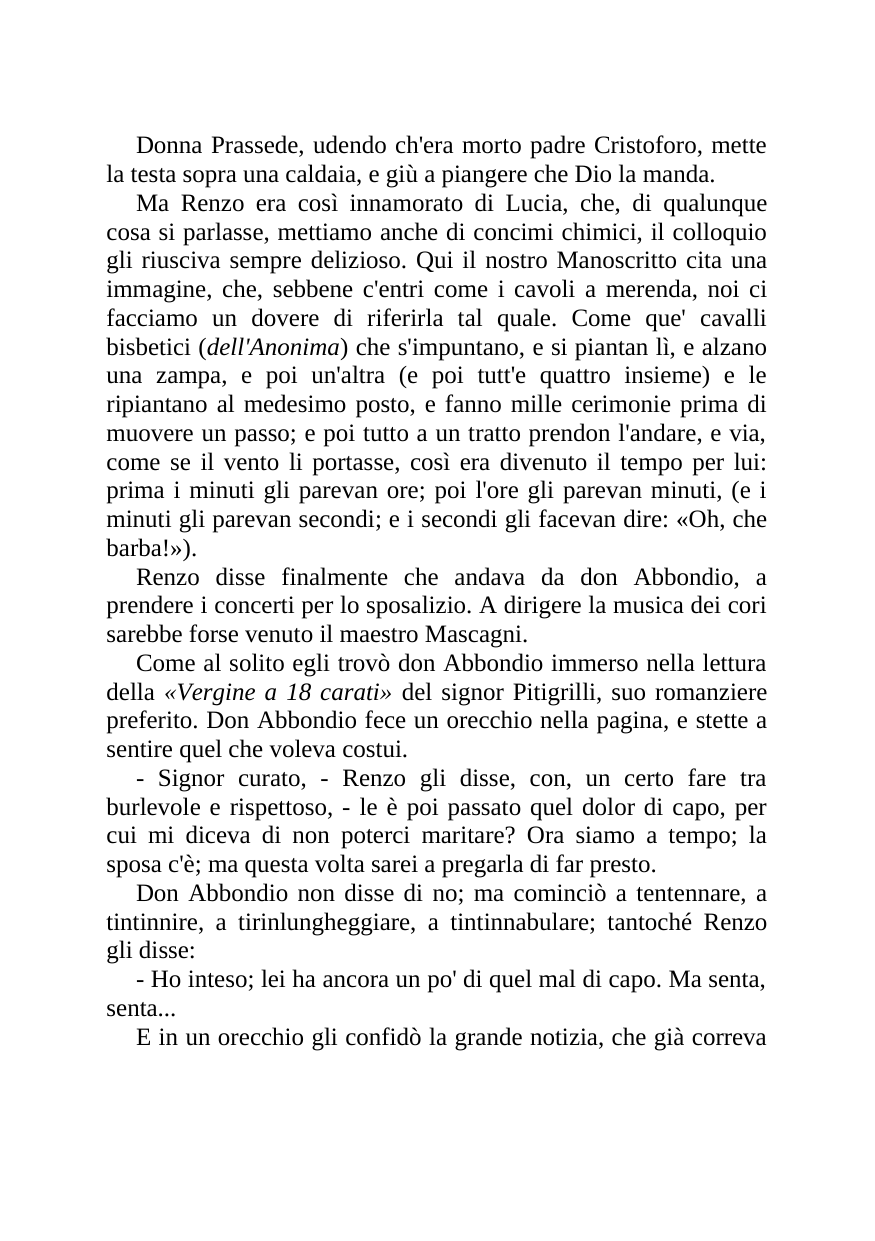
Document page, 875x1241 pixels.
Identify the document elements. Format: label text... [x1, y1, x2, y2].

text Come al solito egli trovò don Abbondio immerso nella lettura della «Vergine a 18 carati» del signor Pitigrilli, suo romanziere preferito. Don Abbondio fece un orecchio nella pagina, e stette a sentire quel che voleva costui. [106, 648, 768, 763]
text E in un orecchio gli confidò la grande notizia, che già correva [106, 1022, 768, 1050]
text Donna Prassede, udendo ch'era morto padre Cristoforo, mette la testa sopra una caldaia, e giù a piangere che Dio la manda. [106, 130, 768, 188]
text - Ho inteso; lei ha ancora un po' di quel mal di capo. Ma senta, senta... [106, 964, 768, 1022]
text Don Abbondio non disse di no; ma cominciò a tentennare, a tintinnire, a tirinlungheggiare, a tintinnabulare; tantoché Renzo gli disse: [106, 878, 768, 964]
text Renzo disse finalmente che andava da don Abbondio, a prendere i concerti per lo sposalizio. A dirigere la musica dei cori sarebbe forse venuto il maestro Mascagni. [106, 562, 768, 648]
text Ma Renzo era così innamorato di Lucia, che, di qualunque cosa si parlasse, mettiamo anche di concimi chimici, il colloquio gli riusciva sempre delizioso. Qui il nostro Manoscritto cita una immagine, che, sebbene c'entri come i cavoli a merenda, noi ci facciamo un dovere di riferirla tal quale. Come que' cavalli bisbetici (dell'Anonima) che s'impuntano, e si piantan lì, e alzano una zampa, e poi un'altra (e poi tutt'e quattro insieme) e le ripiantano al medesimo posto, e fanno mille cerimonie prima di muovere un passo; e poi tutto a un tratto prendon l'andare, e via, come se il vento li portasse, così era divenuto il tempo per lui: prima i minuti gli parevan ore; poi l'ore gli parevan minuti, (e i minuti gli parevan secondi; e i secondi gli facevan dire: «Oh, che barba!»). [106, 188, 768, 562]
text - Signor curato, - Renzo gli disse, con, un certo fare tra burlevole e rispettoso, - le è poi passato quel dolor di capo, per cui mi diceva di non poterci maritare? Ora siamo a tempo; la sposa c'è; ma questa volta sarei a pregarla di far presto. [106, 763, 768, 878]
